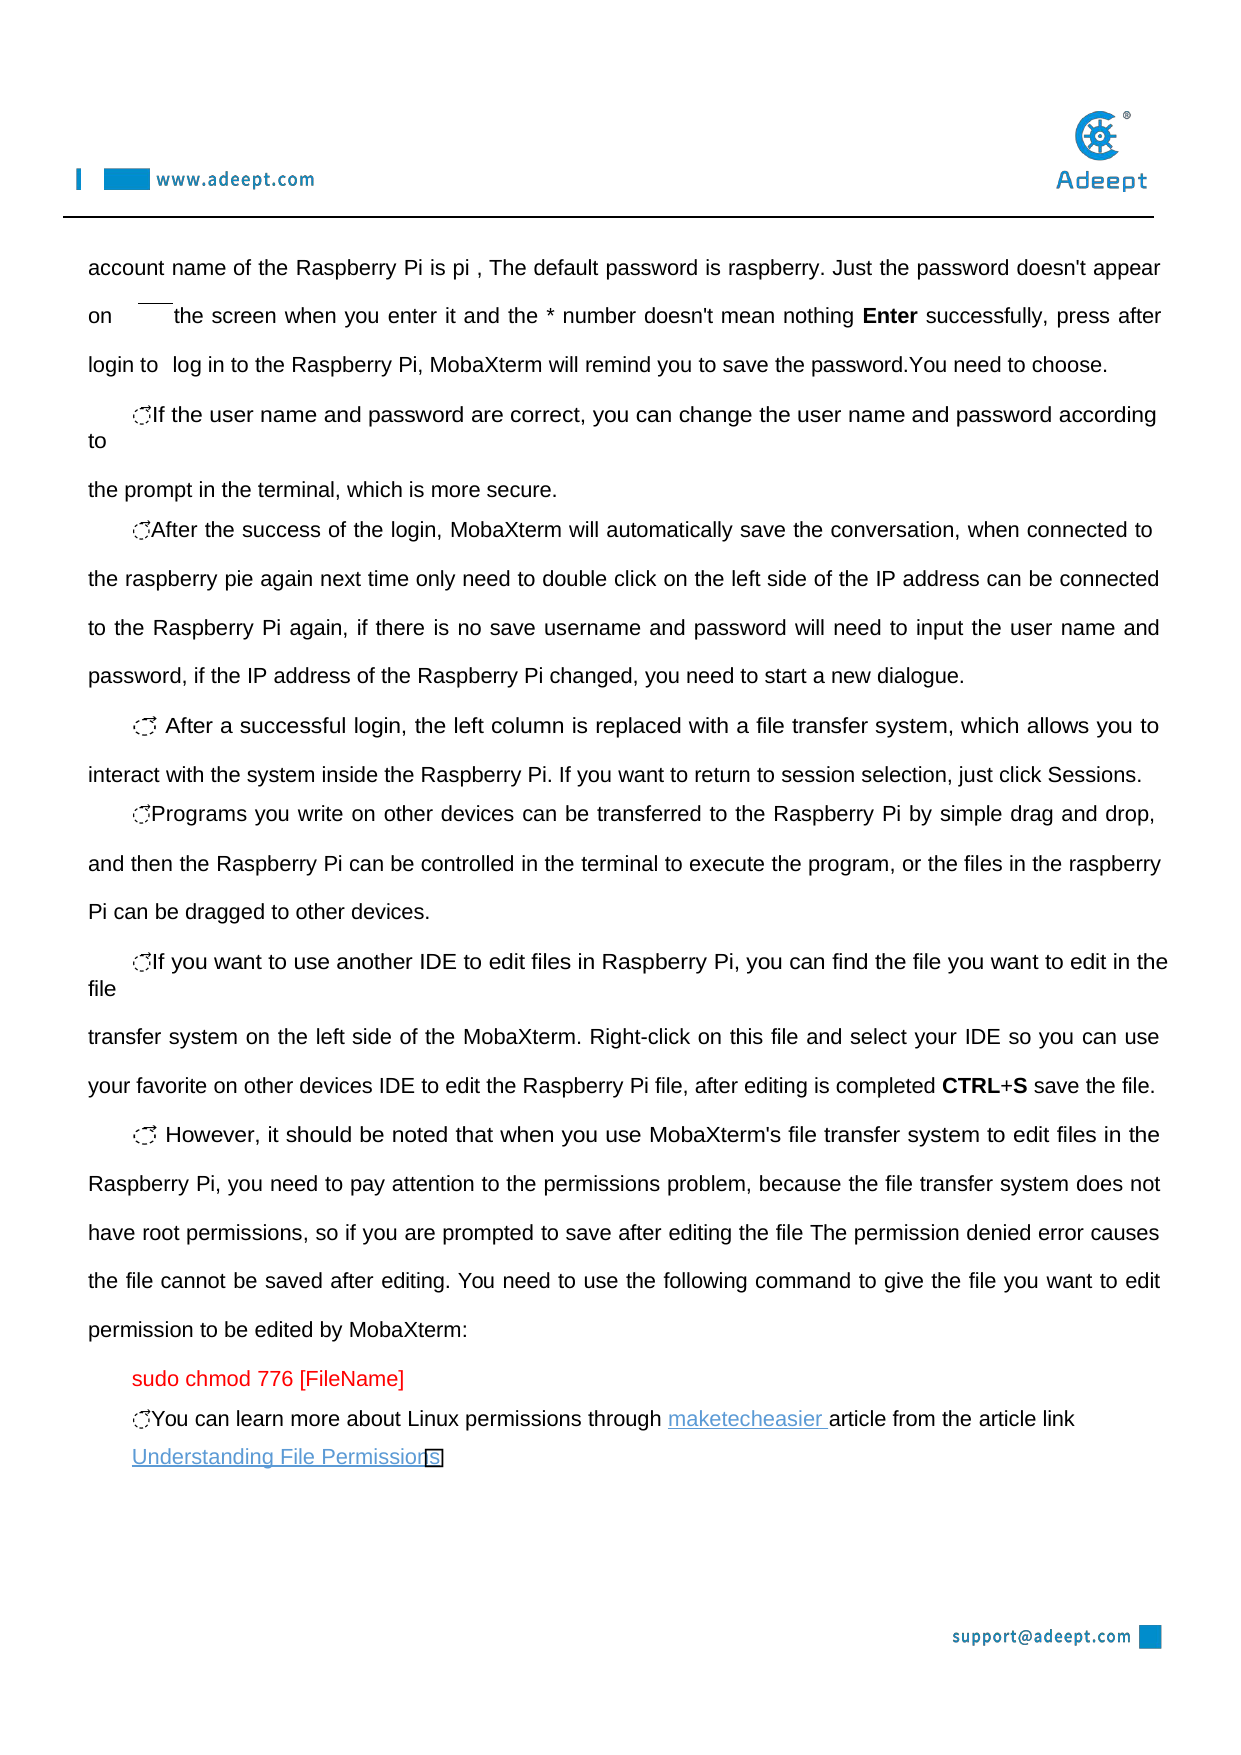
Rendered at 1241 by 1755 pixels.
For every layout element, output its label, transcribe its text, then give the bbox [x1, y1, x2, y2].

text Raspberry Pi, you need to pay attention to the permissions problem, because the file transfer system does not have root permissions, so if you are prompted to save after editing the file The permission denied error causes the file cannot be saved after editing. You need to use the following command to give the file you want to edit permission to be edited by MobaXterm: [88, 1171, 1161, 1342]
text ⃗If the user name and password are correct, you can change the user name and password according to [88, 401, 1178, 454]
text ⃗ However, it should be noted that when you use MobaXterm's file transfer system to edit files in the [88, 1121, 1178, 1148]
picture [947, 1625, 1139, 1649]
text the raspberry pie again next time only need to double click on the left side of the IP address can be connected to the Raspberry Pi again, if there is no save username and password will need to input the user name and password, if the IP address of the Raspberry Pi changed, you need to start a new dialogue. [88, 566, 1161, 688]
text ⃗Programs you write on other devices can be transferred to the Raspberry Pi by simple drag and drop, [88, 798, 1178, 828]
text transfer system on the left side of the MobaXterm. Right-click on this file and select your IDE so you can use your favorite on other devices IDE to edit the Raspberry Pi file, after editing is completed CTRL+S save the file. [88, 1024, 1160, 1098]
picture [1056, 111, 1147, 192]
picture [75, 167, 343, 191]
text ⃗After the success of the login, MobaXterm will automatically save the conversation, when connected to [88, 514, 1178, 543]
text sudo chmod 776 [FileName] [132, 1366, 1178, 1391]
text ⃗If you want to use another IDE to edit files in Raspberry Pi, you can find the file you want to edit in the file [88, 948, 1178, 1002]
text account name of the Raspberry Pi is pi , The default password is raspberry. Just the password doesn't appear on the screen when you enter it and the * number doesn't mean nothing Enter successfully, press after login to log in to the Raspberry Pi, MobaXterm will remind you to save the password.You need to choose. [88, 255, 1162, 377]
text and then the Raspberry Pi can be controlled in the terminal to execute the program, or the files in the raspberry Pi can be dragged to other devices. [88, 851, 1162, 924]
text ⃗ After a successful login, the left column is replaced with a file transfer system, which allows you to [88, 712, 1178, 739]
text the prompt in the terminal, which is more secure. [88, 477, 1178, 502]
text ⃗You can learn more about Linux permissions through maketecheasier article from the article link Understanding File Permissions⃞ [132, 1403, 1161, 1470]
text interact with the system inside the Raspberry Pi. If you want to return to session selection, just click Sessions. [88, 761, 1178, 787]
